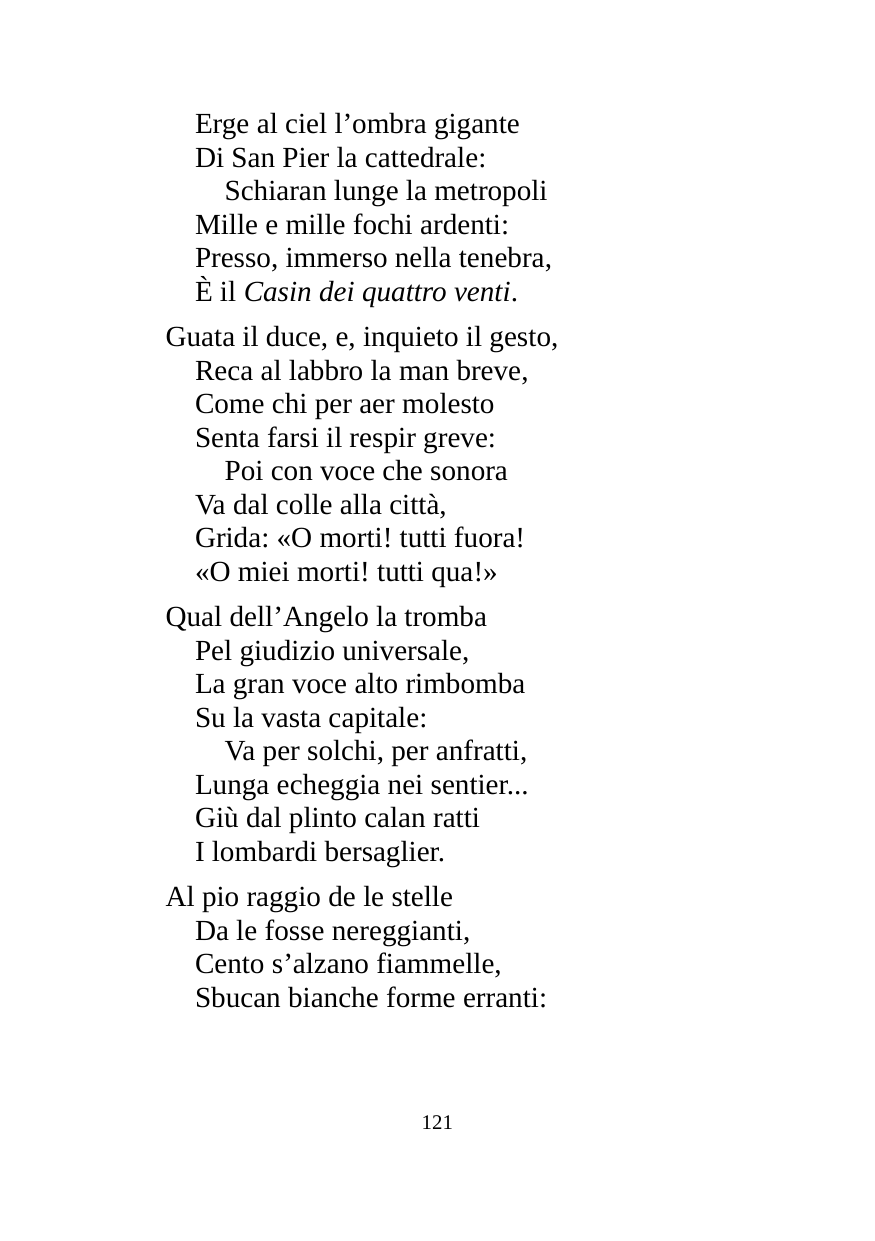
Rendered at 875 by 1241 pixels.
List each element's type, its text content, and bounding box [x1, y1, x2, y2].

text Va per solchi, per anfratti, Lunga echeggia nei sentier... Giù dal plinto calan ratti I lombardi bersaglier. [195, 733, 768, 868]
text Poi con voce che sonora Va dal colle alla città, Grida: «O morti! tutti fuora! «O miei morti! tutti qua!» [195, 453, 768, 588]
text Guata il duce, e, inquieto il gesto, Reca al labbro la man breve, Come chi per aer molesto Senta farsi il respir greve: [165, 319, 768, 453]
text Qual dell’Angelo la tromba Pel giudizio universale, La gran voce alto rimbomba Su la vasta capitale: [165, 599, 768, 733]
text Schiaran lunge la metropoli Mille e mille fochi ardenti: Presso, immerso nella tenebra, È il Casin dei quattro venti. [195, 173, 768, 307]
text Erge al ciel l’ombra gigante Di San Pier la cattedrale: [165, 106, 768, 173]
text Al pio raggio de le stelle Da le fosse nereggianti, Cento s’alzano fiammelle, Sbucan bianche forme erranti: [165, 879, 768, 1014]
